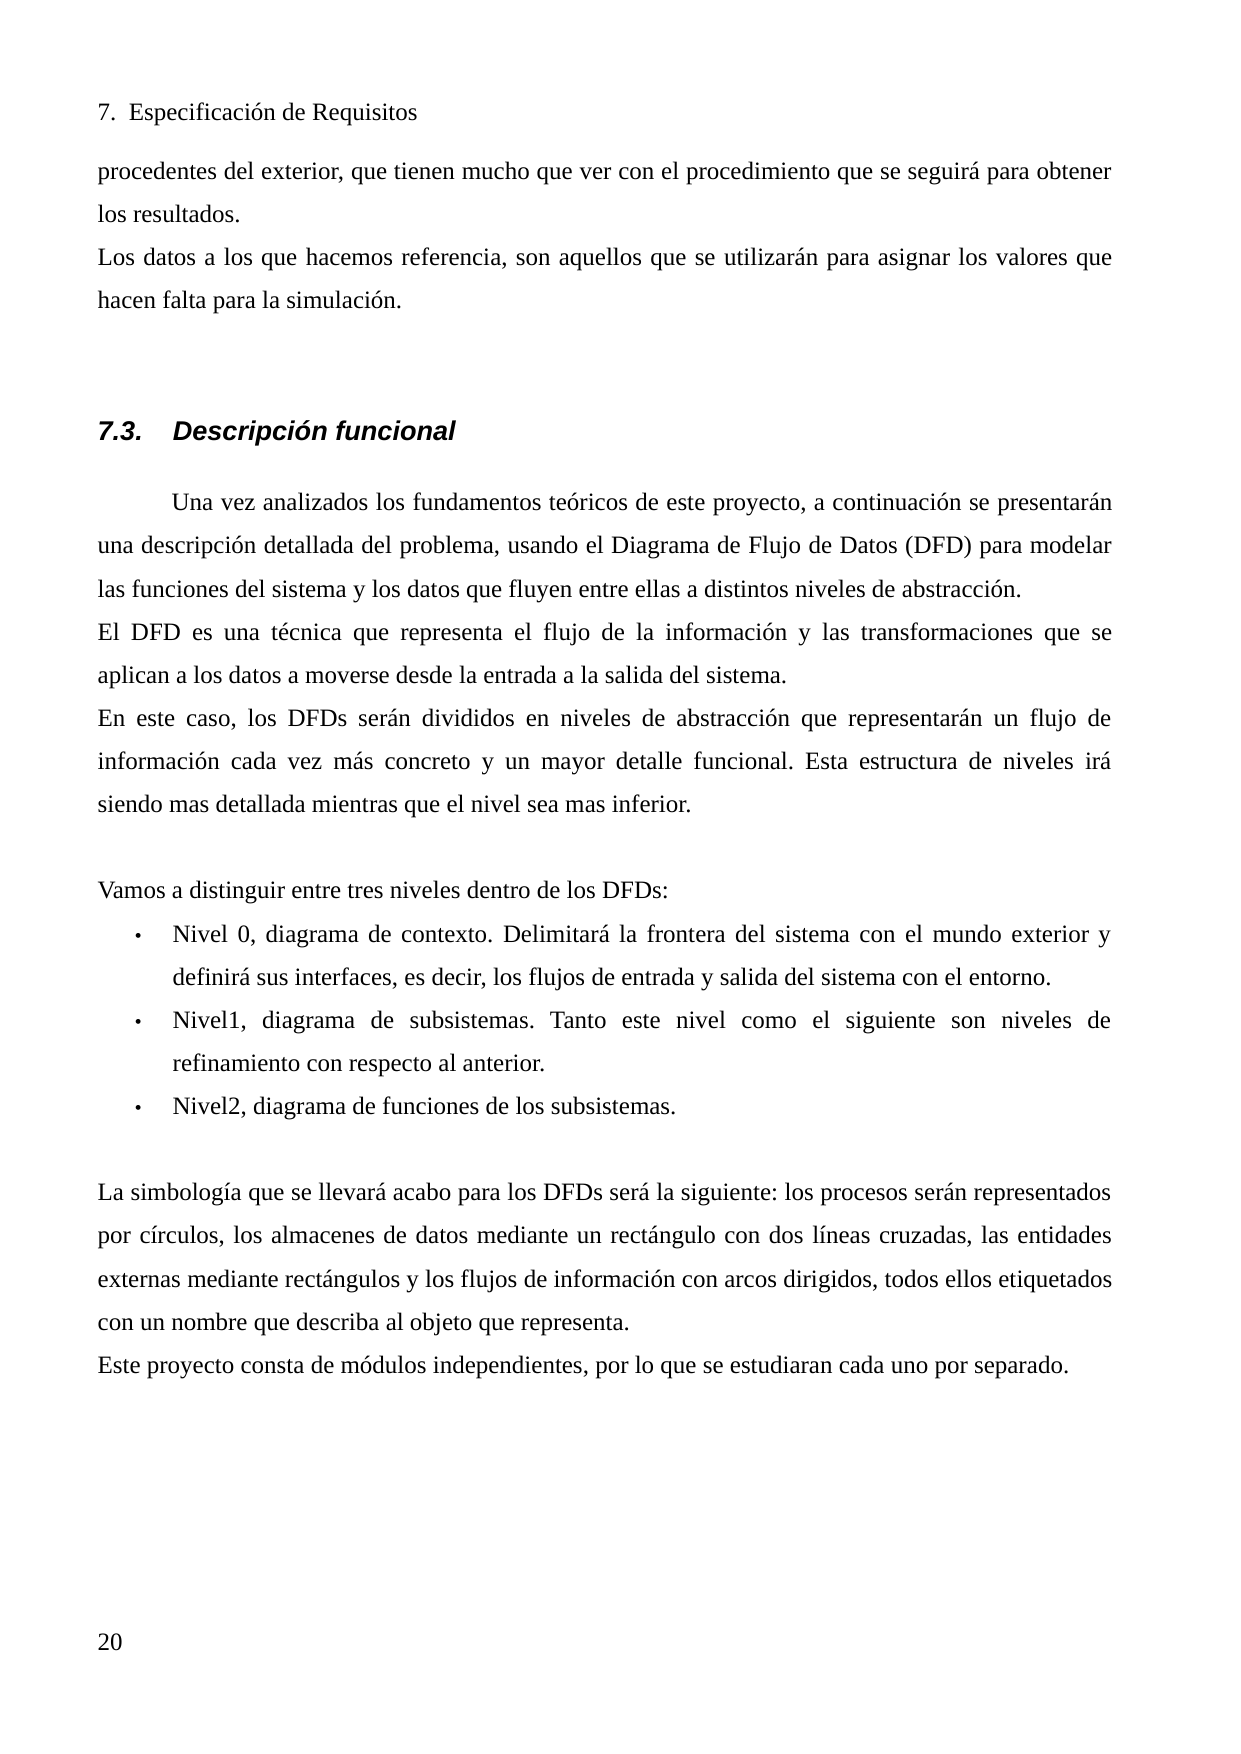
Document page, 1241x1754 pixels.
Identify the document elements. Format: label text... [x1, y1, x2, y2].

text procedentes del exterior, que tienen mucho que ver con el procedimiento que se seguirá para obtener los resultados. [97, 156, 1113, 228]
text En este caso, los DFDs serán divididos en niveles de abstracción que representarán un flujo de información cada vez más concreto y un mayor detalle funcional. Esta estructura de niveles irá siendo mas detallada mientras que el nivel sea mas inferior. [97, 703, 1113, 818]
text La simbología que se llevará acabo para los DFDs será la siguiente: los procesos serán representados por círculos, los almacenes de datos mediante un rectángulo con dos líneas cruzadas, las entidades externas mediante rectángulos y los flujos de información con arcos dirigidos, todos ellos etiquetados con un nombre que describa al objeto que representa. [97, 1177, 1113, 1336]
text Los datos a los que hacemos referencia, son aquellos que se utilizarán para asignar los valores que hacen falta para la simulación. [97, 242, 1113, 314]
text El DFD es una técnica que representa el flujo de la información y las transformaciones que se aplican a los datos a moverse desde la entrada a la salida del sistema. [97, 617, 1113, 689]
list Nivel2, diagrama de funciones de los subsistemas. [135, 1091, 1113, 1120]
text Una vez analizados los fundamentos teóricos de este proyecto, a continuación se presentarán una descripción detallada del problema, usando el Diagrama de Flujo de Datos (DFD) para modelar las funciones del sistema y los datos que fluyen entre ellas a distintos niveles de abstracción. [97, 487, 1113, 602]
list Nivel1, diagrama de subsistemas. Tanto este nivel como el siguiente son niveles de refinamiento con respecto al anterior. [135, 1005, 1113, 1077]
text Vamos a distinguir entre tres niveles dentro de los DFDs: [97, 876, 1113, 904]
subtitle Descripción funcional [97, 415, 1113, 446]
text Este proyecto consta de módulos independientes, por lo que se estudiaran cada uno por separado. [97, 1350, 1113, 1379]
list Nivel 0, diagrama de contexto. Delimitará la frontera del sistema con el mundo exterior y definirá sus interfaces, es decir, los flujos de entrada y salida del sistema con el entorno. [135, 919, 1113, 991]
